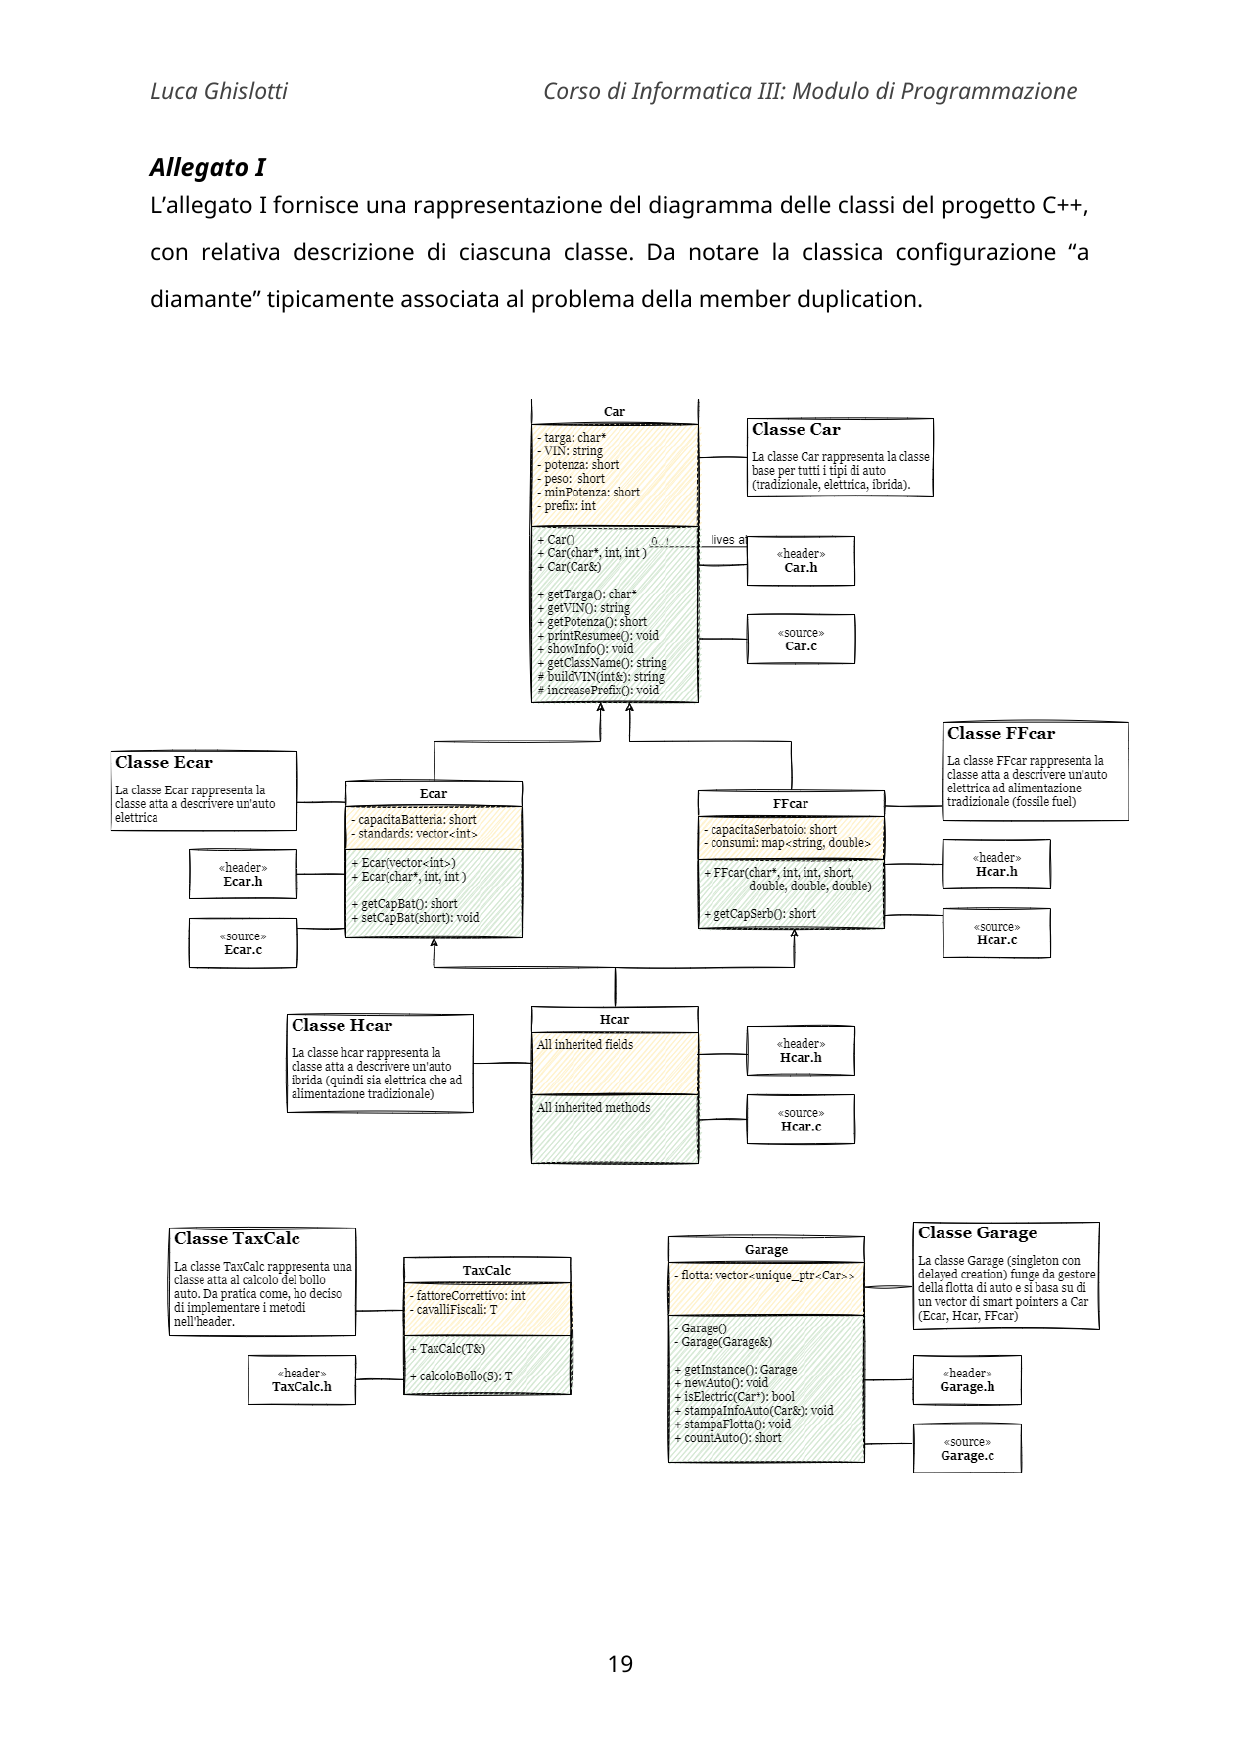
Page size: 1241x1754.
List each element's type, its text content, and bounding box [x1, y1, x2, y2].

subtitle Allegato I [150, 150, 1090, 184]
picture [110, 399, 1129, 1473]
text L’allegato I fornisce una rappresentazione del diagramma delle classi del progetto C++, con relativa descrizione di ciascuna classe. Da notare la classica configurazione “a diamante” tipicamente associata al problema della member duplication. [150, 189, 1090, 314]
